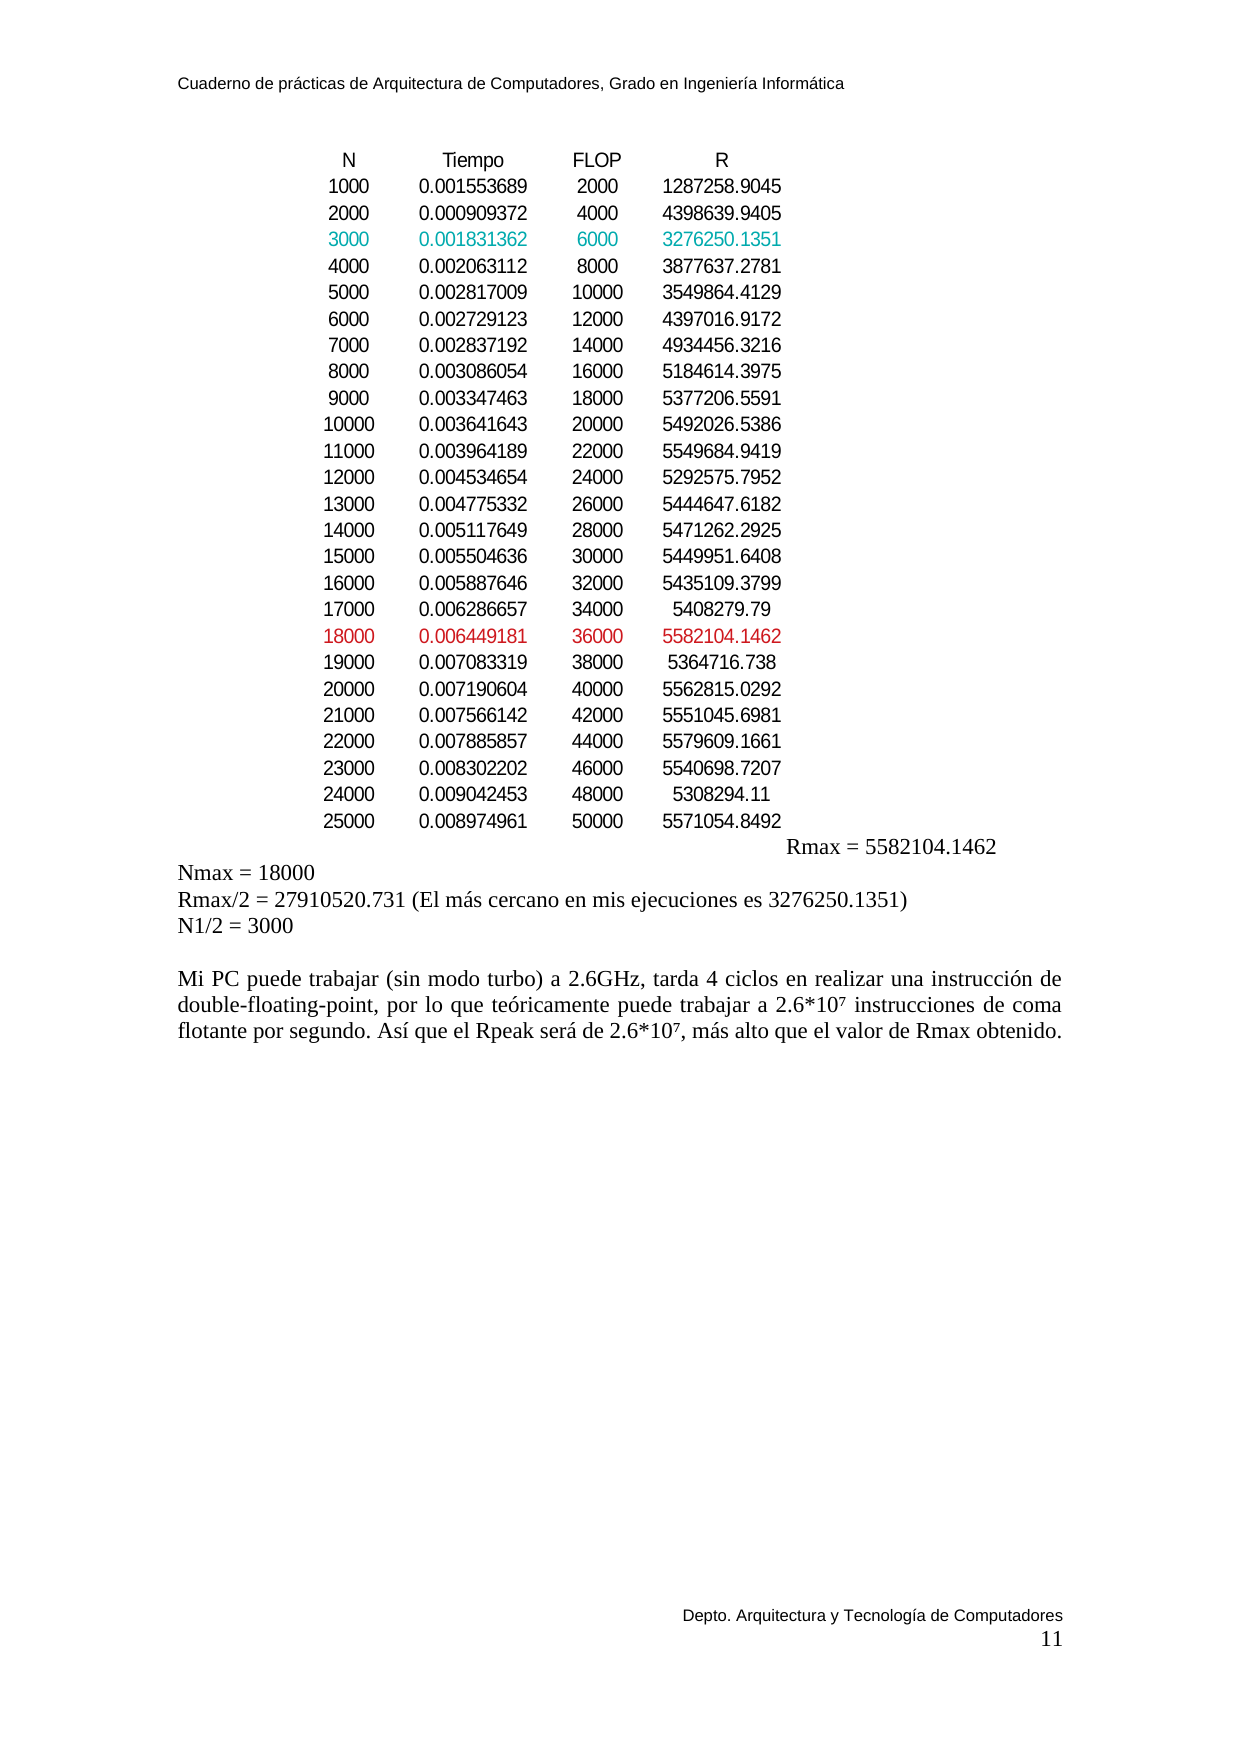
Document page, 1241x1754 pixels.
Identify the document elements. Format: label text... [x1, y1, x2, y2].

text Rmax/2 = 27910520.731 (El más cercano en mis ejecuciones es 3276250.1351) [177, 886, 1063, 912]
text N1/2 = 3000 [177, 912, 1063, 938]
text Mi PC puede trabajar (sin modo turbo) a 2.6GHz, tarda 4 ciclos en realizar una instrucción de double-floating-point, por lo que teóricamente puede trabajar a 2.6*10⁷ instrucciones de coma flotante por segundo. Así que el Rpeak será de 2.6*10⁷, más alto que el valor de Rmax obtenido. [177, 965, 1063, 1044]
text Rmax = 5582104.1462 [177, 833, 1063, 859]
text Nmax = 18000 [177, 859, 1063, 886]
